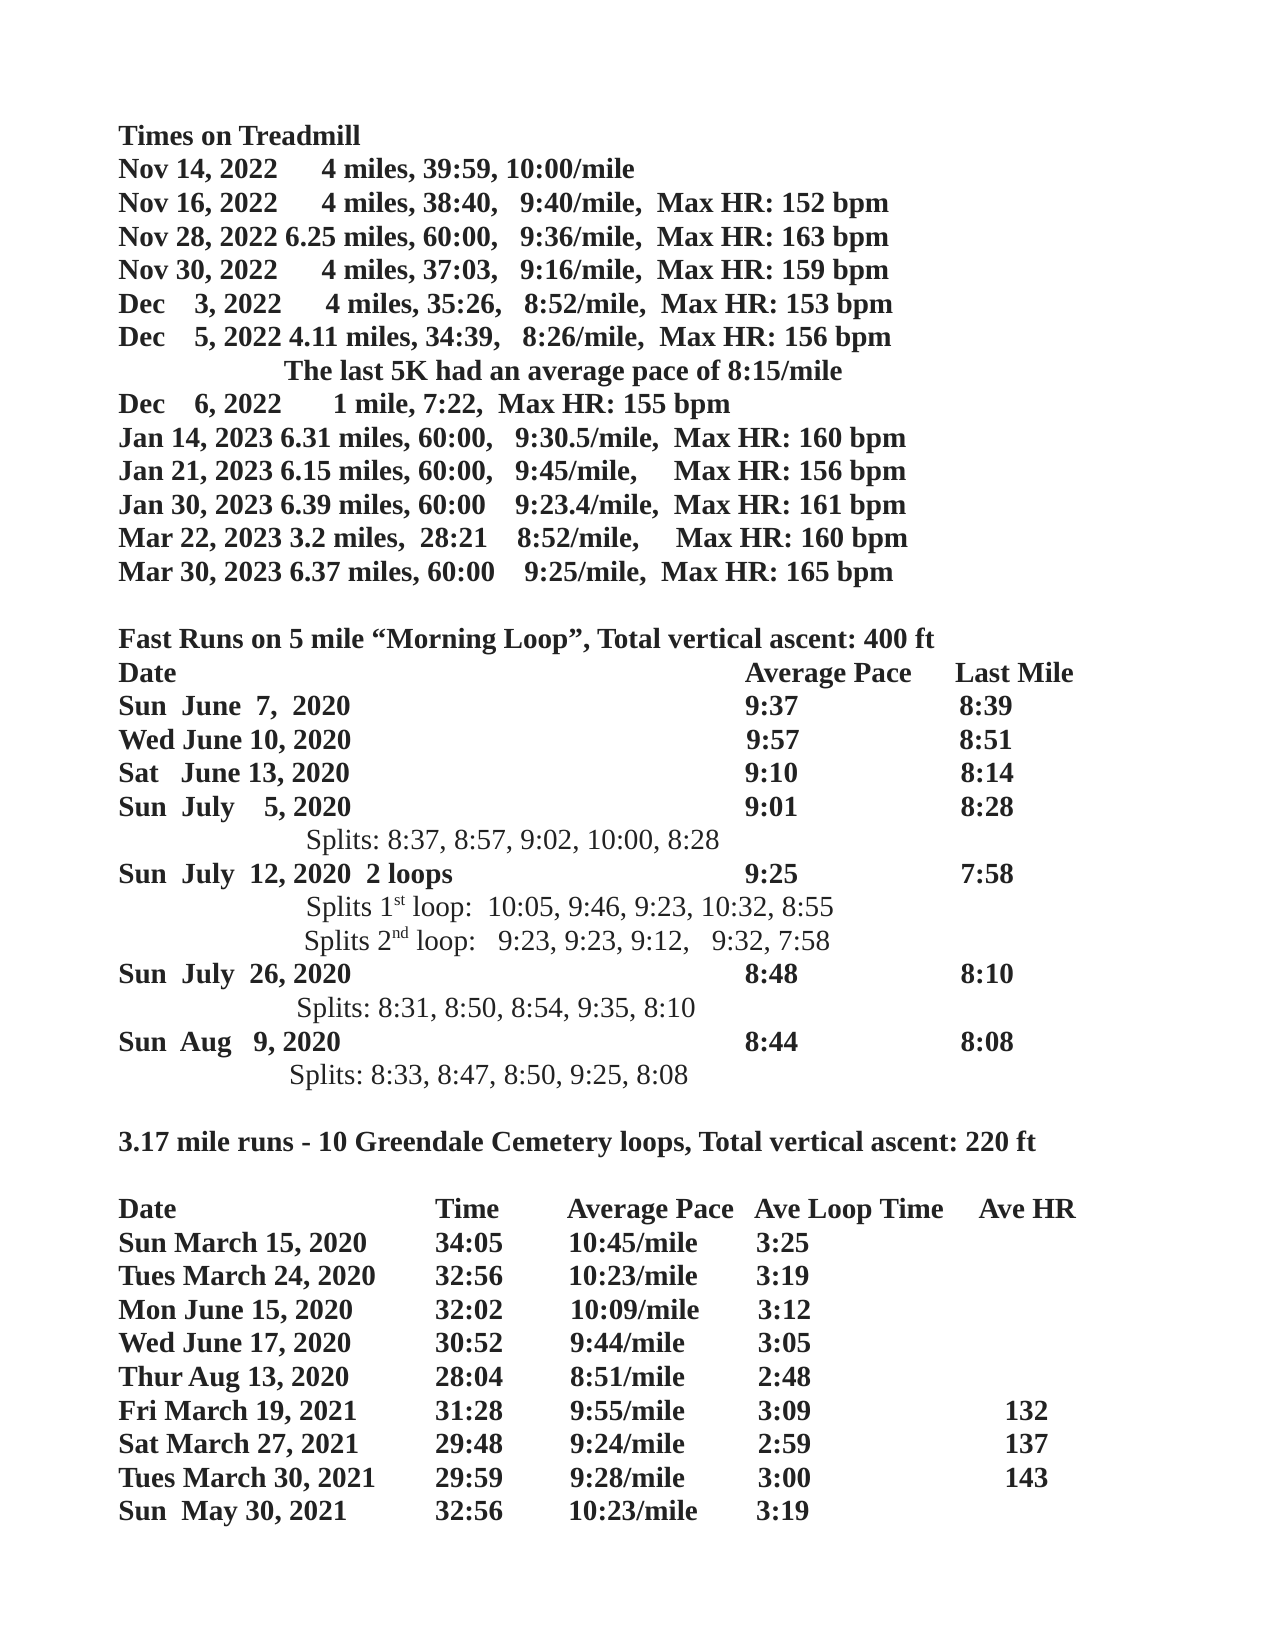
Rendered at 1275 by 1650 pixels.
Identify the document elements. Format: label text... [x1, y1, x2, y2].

text Dec 5, 2022 4.11 miles, 34:39, 8:26/mile, Max HR: 156 bpm [118, 319, 1161, 353]
text Fri March 19, 2021 31:28 9:55/mile 3:09 132 [118, 1393, 1161, 1426]
text The last 5K had an average pace of 8:15/mile [118, 353, 1161, 386]
text Nov 30, 2022 4 miles, 37:03, 9:16/mile, Max HR: 159 bpm [118, 252, 1161, 286]
text Sun June 7, 2020 9:37 8:39 [118, 688, 1161, 722]
text Jan 21, 2023 6.15 miles, 60:00, 9:45/mile, Max HR: 156 bpm [118, 453, 1161, 487]
text Sat June 13, 2020 9:10 8:14 Sun July 5, 2020 9:01 8:28 Splits: 8:37, 8:57, 9:02, 10:00, 8:28 Sun July 12, 2020 2 loops 9:25 7:58 Splits 1st loop: 10:05, 9:46, 9:23, 10:32, 8:55 [118, 755, 1161, 923]
list 3.17 mile runs - 10 Greendale Cemetery loops, Total vertical ascent: 220 ft [118, 1124, 1161, 1158]
text Tues March 24, 2020 32:56 10:23/mile 3:19 [118, 1258, 1161, 1292]
text Mar 22, 2023 3.2 miles, 28:21 8:52/mile, Max HR: 160 bpm [118, 521, 1161, 554]
text Sun March 15, 2020 34:05 10:45/mile 3:25 [118, 1225, 1161, 1258]
text Wed June 10, 2020 9:57 8:51 [118, 722, 1161, 755]
text Jan 30, 2023 6.39 miles, 60:00 9:23.4/mile, Max HR: 161 bpm [118, 487, 1161, 521]
text Tues March 30, 2021 29:59 9:28/mile 3:00 143 [118, 1460, 1161, 1493]
text Nov 14, 2022 4 miles, 39:59, 10:00/mile [118, 152, 1161, 185]
text Sun July 26, 2020 8:48 8:10 Splits: 8:31, 8:50, 8:54, 9:35, 8:10 [118, 957, 1161, 1024]
text Nov 16, 2022 4 miles, 38:40, 9:40/mile, Max HR: 152 bpm [118, 185, 1161, 219]
text Wed June 17, 2020 30:52 9:44/mile 3:05 [118, 1326, 1161, 1359]
text Mon June 15, 2020 32:02 10:09/mile 3:12 [118, 1292, 1161, 1326]
text Sun May 30, 2021 32:56 10:23/mile 3:19 [118, 1493, 1161, 1527]
text Thur Aug 13, 2020 28:04 8:51/mile 2:48 [118, 1359, 1161, 1393]
text Date Average Pace Last Mile [118, 655, 1161, 688]
text Dec 6, 2022 1 mile, 7:22, Max HR: 155 bpm [118, 386, 1161, 420]
text Dec 3, 2022 4 miles, 35:26, 8:52/mile, Max HR: 153 bpm [118, 286, 1161, 319]
text Sat March 27, 2021 29:48 9:24/mile 2:59 137 [118, 1426, 1161, 1460]
text Nov 28, 2022 6.25 miles, 60:00, 9:36/mile, Max HR: 163 bpm [118, 219, 1161, 252]
text Fast Runs on 5 mile “Morning Loop”, Total vertical ascent: 400 ft [118, 621, 1161, 655]
text Jan 14, 2023 6.31 miles, 60:00, 9:30.5/mile, Max HR: 160 bpm [118, 420, 1161, 453]
text Sun Aug 9, 2020 8:44 8:08 Splits: 8:33, 8:47, 8:50, 9:25, 8:08 [118, 1024, 1161, 1091]
text Splits 2nd loop: 9:23, 9:23, 9:12, 9:32, 7:58 [118, 923, 1161, 957]
text Date Time Average Pace Ave Loop Time Ave HR [118, 1191, 1161, 1225]
text Mar 30, 2023 6.37 miles, 60:00 9:25/mile, Max HR: 165 bpm [118, 554, 1161, 588]
text Times on Treadmill [118, 118, 1161, 152]
